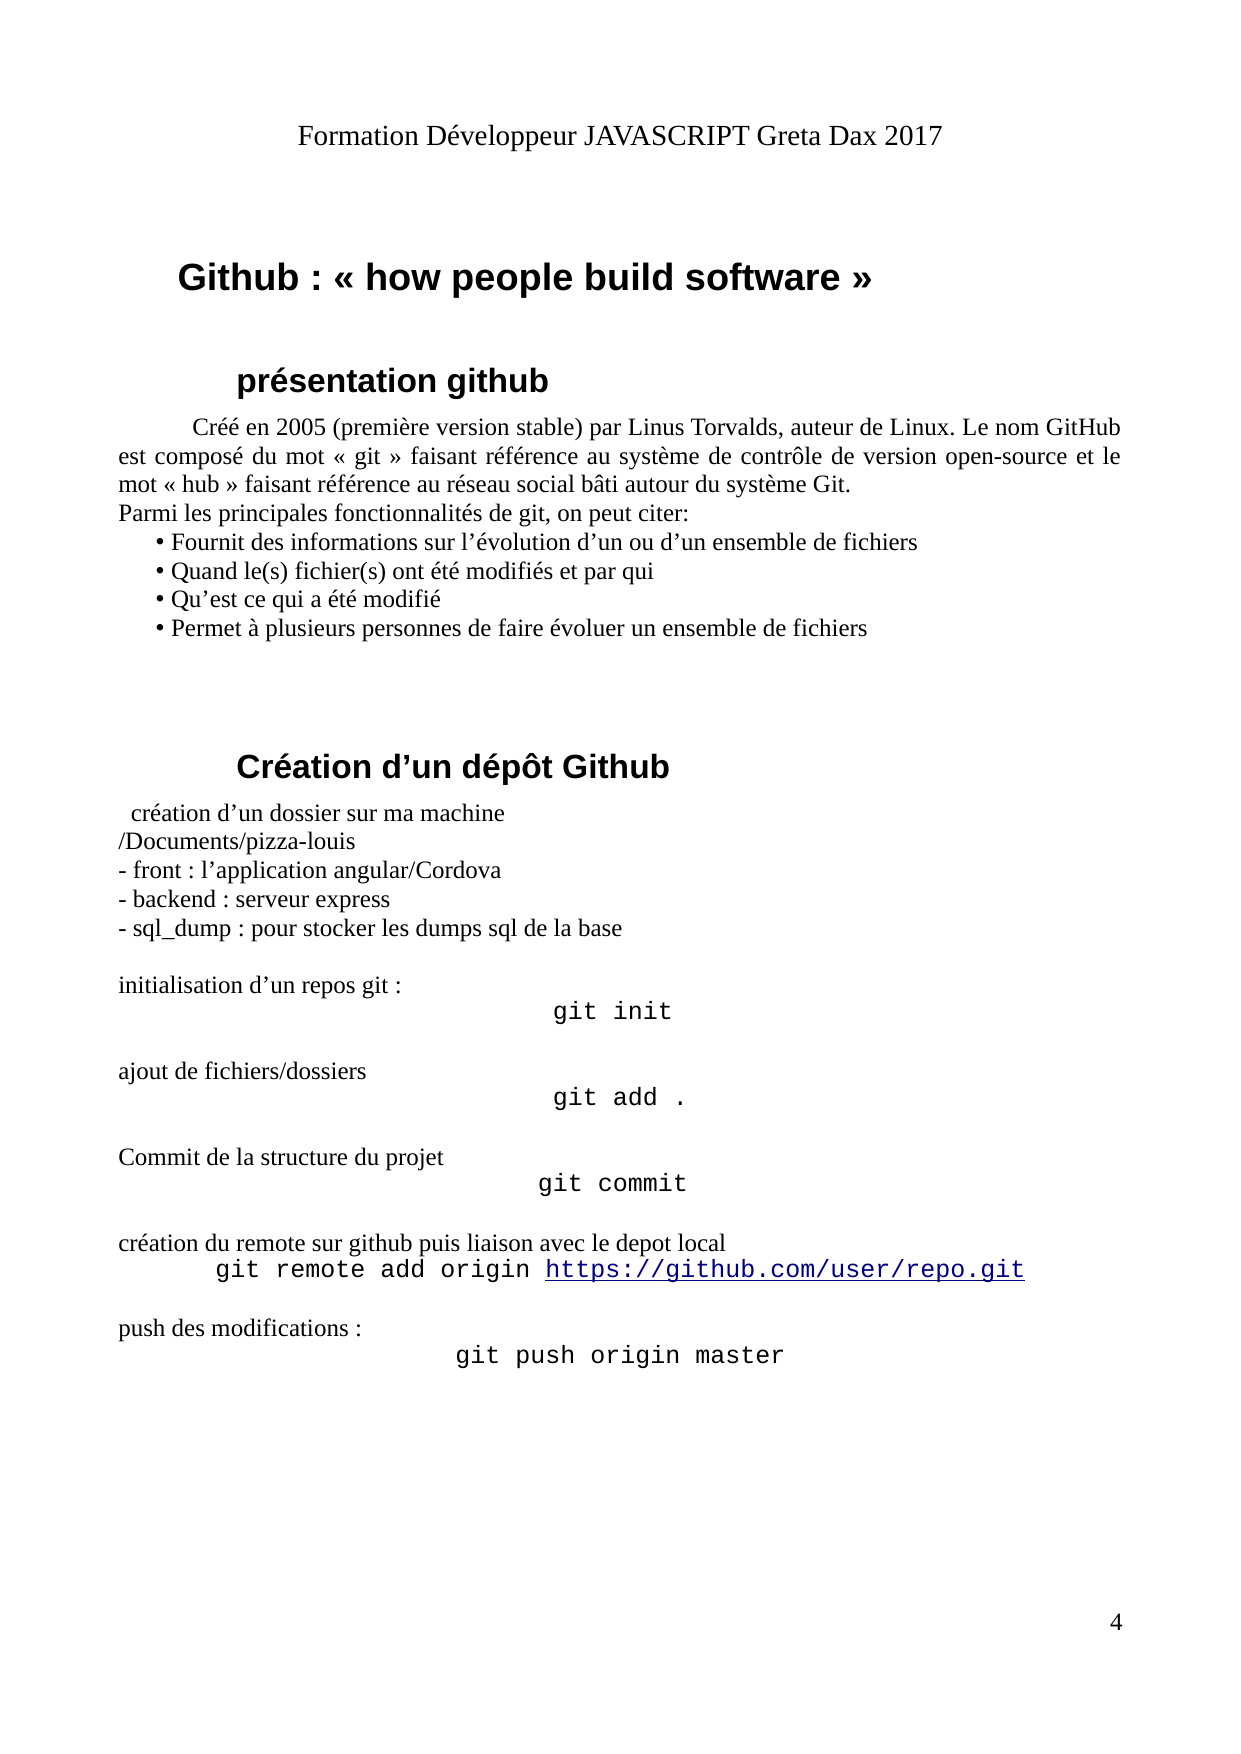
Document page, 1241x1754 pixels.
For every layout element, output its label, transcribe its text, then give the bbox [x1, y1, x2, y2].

text - front : l’application angular/Cordova [118, 855, 1122, 884]
text Commit de la structure du projet [118, 1142, 1122, 1171]
list Qu’est ce qui a été modifié [118, 584, 1122, 613]
text git remote add origin https://github.com/user/repo.git [118, 1256, 1122, 1285]
subtitle Création d’un dépôt Github [236, 746, 1122, 785]
list Fournit des informations sur l’évolution d’un ou d’un ensemble de fichiers [118, 527, 1122, 556]
text Parmi les principales fonctionnalités de git, on peut citer: [118, 498, 1122, 527]
list Quand le(s) fichier(s) ont été modifiés et par qui [118, 556, 1122, 584]
text git commit [118, 1171, 1122, 1199]
text - sql_dump : pour stocker les dumps sql de la base [118, 913, 1122, 941]
text création d’un dossier sur ma machine [118, 798, 1122, 826]
text Créé en 2005 (première version stable) par Linus Torvalds, auteur de Linux. Le nom GitHub est composé du mot « git » faisant référence au système de contrôle de version open-source et le mot « hub » faisant référence au réseau social bâti autour du système Git. [118, 412, 1122, 498]
text git add . [118, 1085, 1122, 1113]
subtitle présentation github [236, 361, 1122, 399]
text initialisation d’un repos git : [118, 970, 1122, 999]
text - backend : serveur express [118, 884, 1122, 913]
text push des modifications : [118, 1313, 1122, 1342]
text git init [118, 999, 1122, 1027]
text /Documents/pizza-louis [118, 826, 1122, 855]
subtitle Github : « how people build software » [177, 255, 1122, 299]
text ajout de fichiers/dossiers [118, 1056, 1122, 1085]
text git push origin master [118, 1342, 1122, 1371]
text création du remote sur github puis liaison avec le depot local [118, 1228, 1122, 1256]
list Permet à plusieurs personnes de faire évoluer un ensemble de fichiers [118, 613, 1122, 642]
